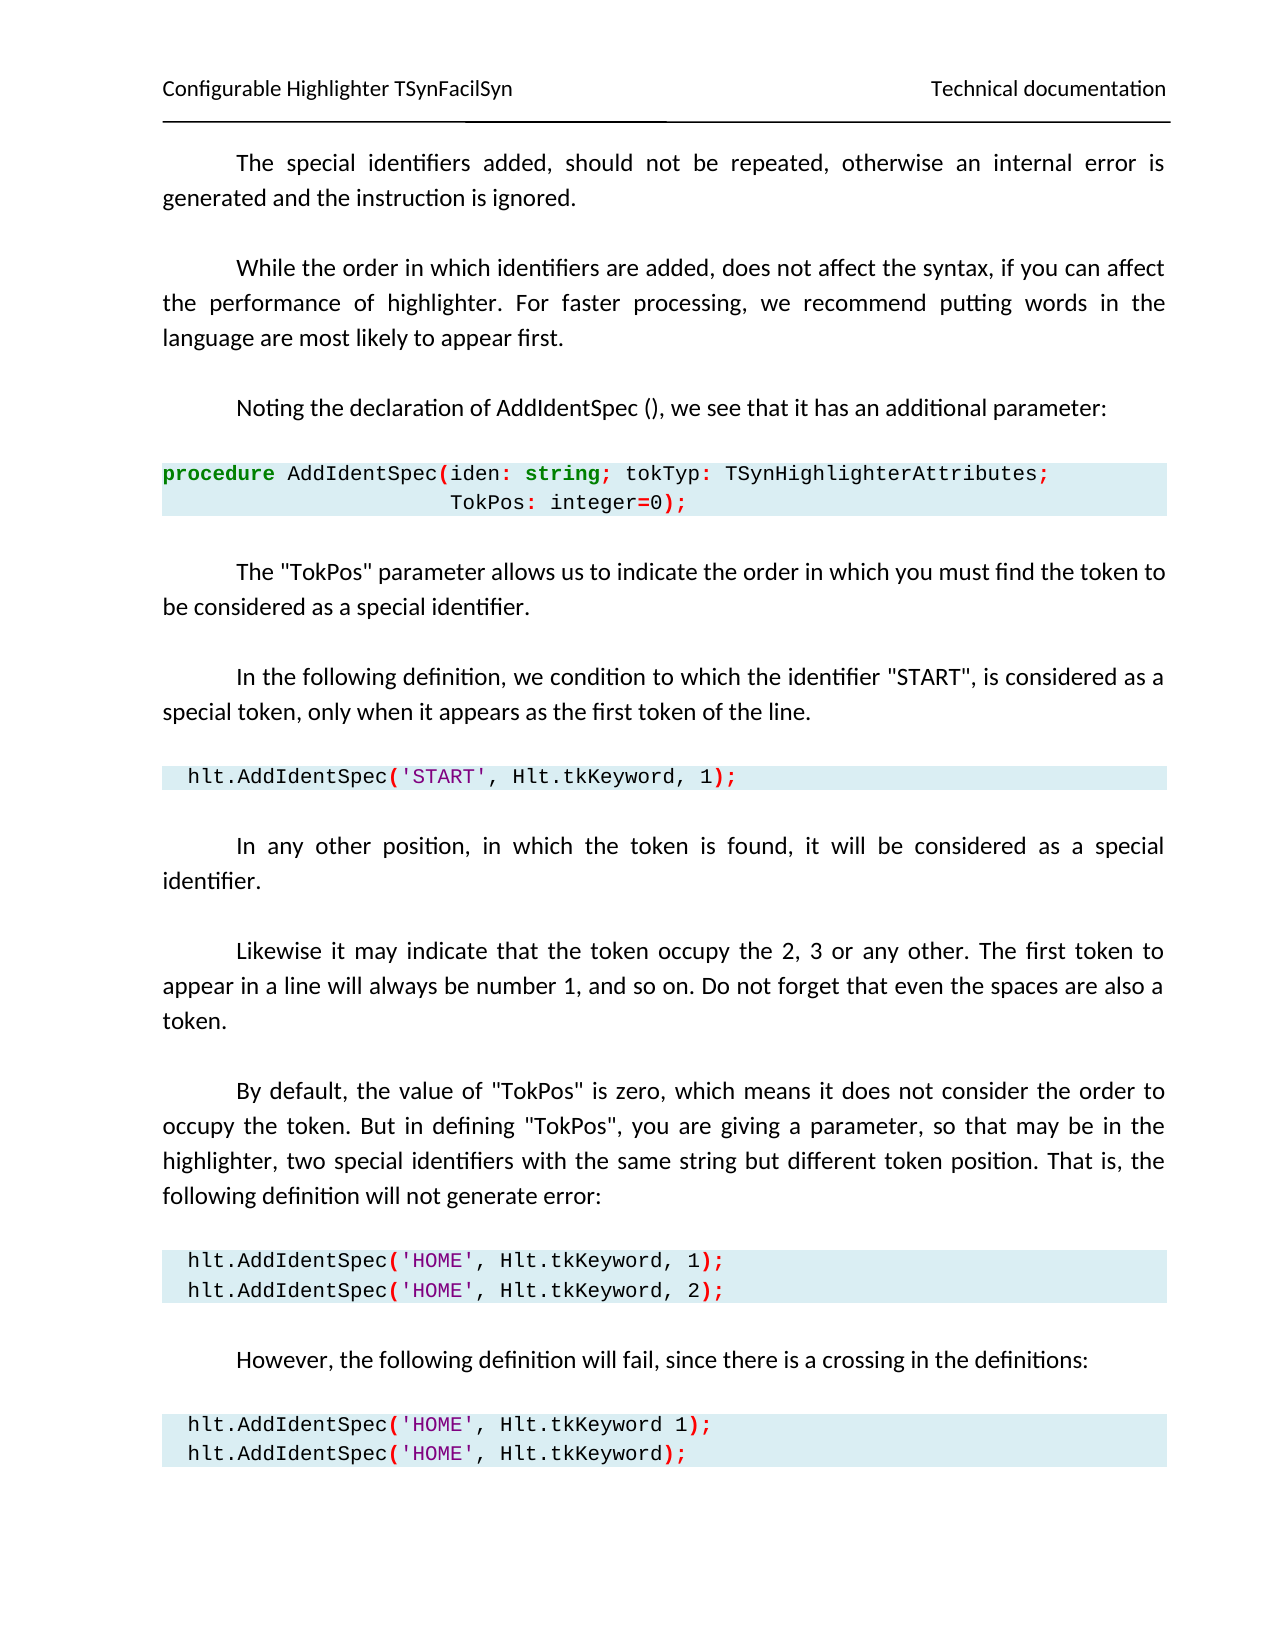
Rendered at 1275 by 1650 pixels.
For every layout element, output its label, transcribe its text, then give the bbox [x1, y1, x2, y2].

text In any other position, in which the token is found, it will be considered as a special identifier. [162, 830, 1167, 896]
text TokPos: integer=0); [162, 492, 1167, 516]
text In the following definition, we condition to which the identifier "START", is considered as a special token, only when it appears as the first token of the line. [162, 661, 1167, 727]
text The "TokPos" parameter allows us to indicate the order in which you must find the token to be considered as a special identifier. [162, 556, 1167, 622]
text hlt.AddIdentSpec('HOME', Hlt.tkKeyword, 1); [162, 1250, 1167, 1274]
text hlt.AddIdentSpec('HOME', Hlt.tkKeyword); [162, 1443, 1167, 1467]
text procedure AddIdentSpec(iden: string; tokTyp: TSynHighlighterAttributes; [162, 463, 1167, 486]
text Likewise it may indicate that the token occupy the 2, 3 or any other. The first token to appear in a line will always be number 1, and so on. Do not forget that even the spaces are also a token. [162, 935, 1167, 1036]
text hlt.AddIdentSpec('START', Hlt.tkKeyword, 1); [162, 766, 1167, 790]
text hlt.AddIdentSpec('HOME', Hlt.tkKeyword 1); [162, 1414, 1167, 1438]
text While the order in which identifiers are added, does not affect the syntax, if you can affect the performance of highlighter. For faster processing, we recommend putting words in the language are most likely to appear first. [162, 253, 1167, 353]
text However, the following definition will fail, since there is a crossing in the definitions: [162, 1344, 1167, 1374]
text The special identifiers added, should not be repeated, otherwise an internal error is generated and the instruction is ignored. [162, 148, 1167, 213]
text Noting the declaration of AddIdentSpec (), we see that it has an additional parameter: [162, 393, 1167, 423]
text hlt.AddIdentSpec('HOME', Hlt.tkKeyword, 2); [162, 1280, 1167, 1303]
text By default, the value of "TokPos" is zero, which means it does not consider the order to occupy the token. But in defining "TokPos", you are giving a parameter, so that may be in the highlighter, two special identifiers with the same string but different token position. That is, the following definition will not generate error: [162, 1075, 1167, 1211]
